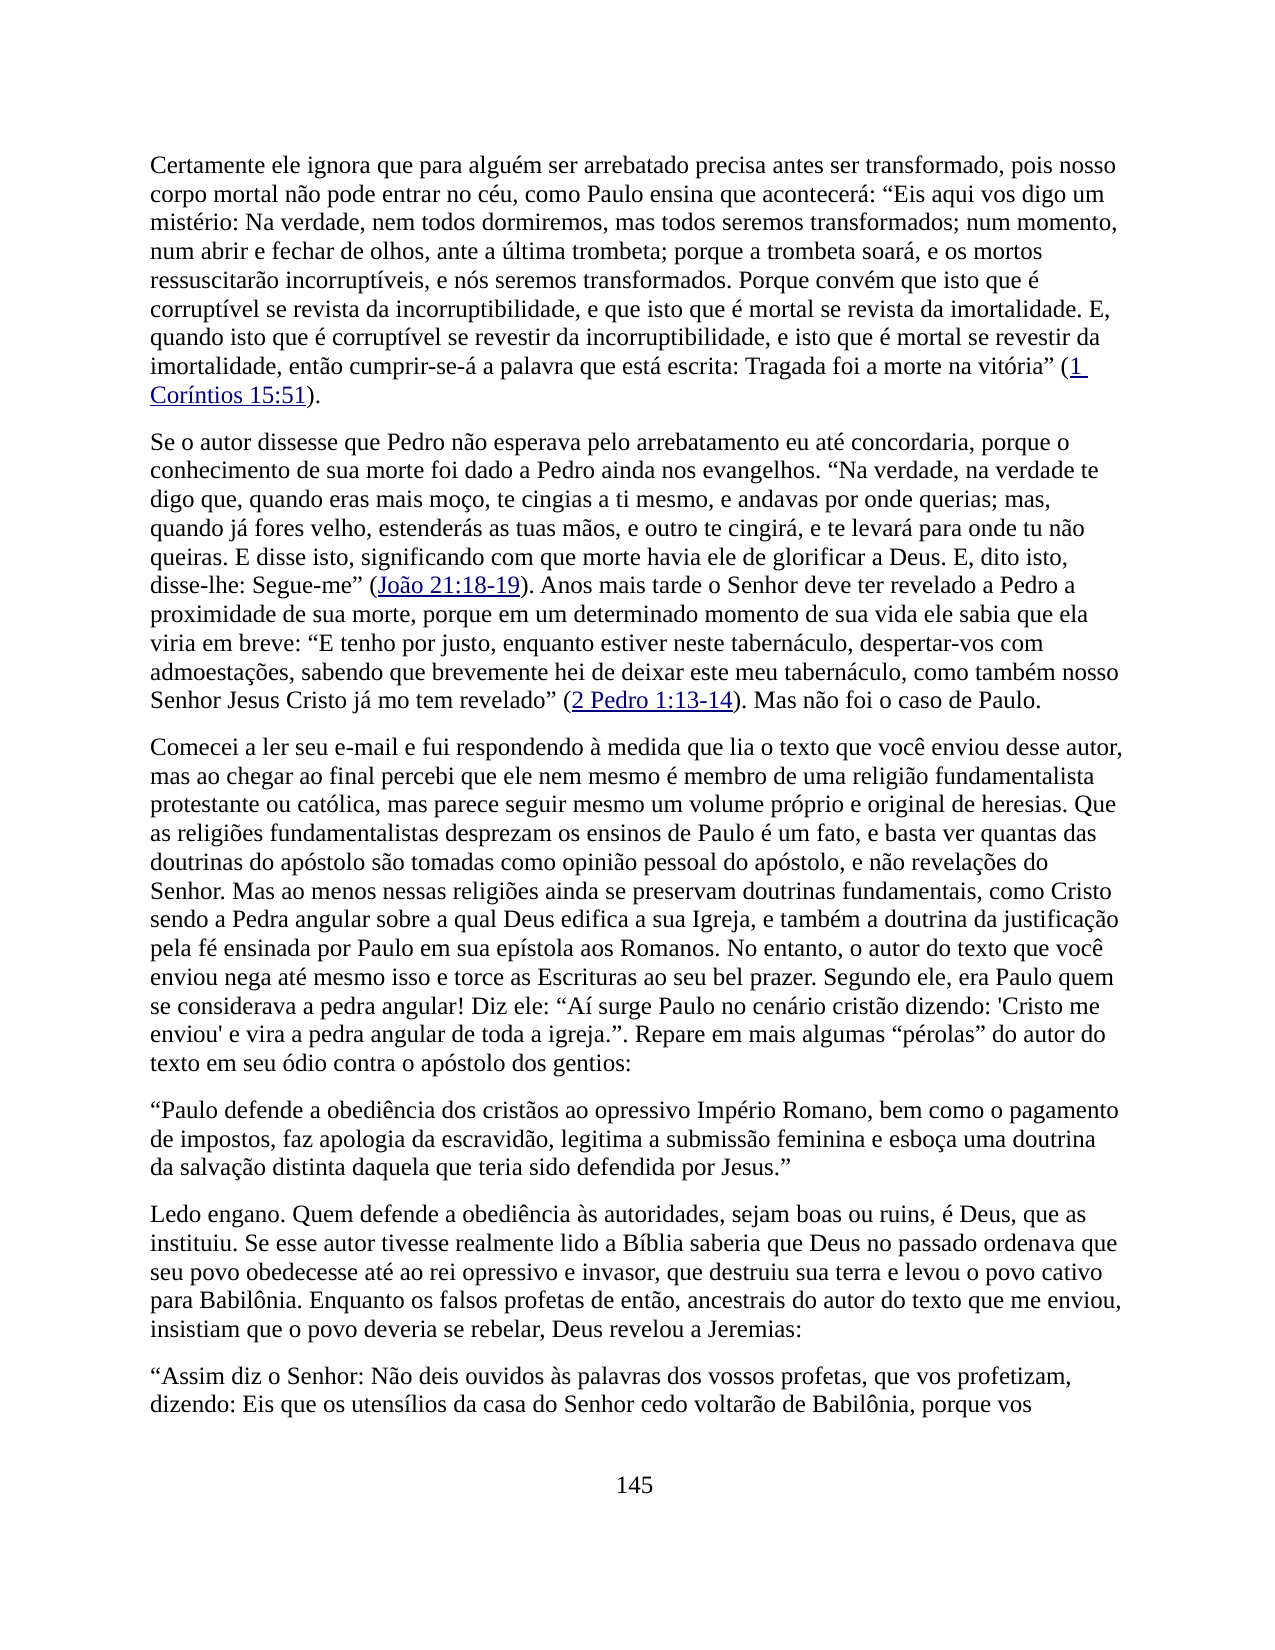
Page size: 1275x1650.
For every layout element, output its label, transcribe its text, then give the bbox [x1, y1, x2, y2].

text “Paulo defende a obediência dos cristãos ao opressivo Império Romano, bem como o pagamento de impostos, faz apologia da escravidão, legitima a submissão feminina e esboça uma doutrina da salvação distinta daquela que teria sido defendida por Jesus.” [150, 1095, 1125, 1181]
text Certamente ele ignora que para alguém ser arrebatado precisa antes ser transformado, pois nosso corpo mortal não pode entrar no céu, como Paulo ensina que acontecerá: “Eis aqui vos digo um mistério: Na verdade, nem todos dormiremos, mas todos seremos transformados; num momento, num abrir e fechar de olhos, ante a última trombeta; porque a trombeta soará, e os mortos ressuscitarão incorruptíveis, e nós seremos transformados. Porque convém que isto que é corruptível se revista da incorruptibilidade, e que isto que é mortal se revista da imortalidade. E, quando isto que é corruptível se revestir da incorruptibilidade, e isto que é mortal se revestir da imortalidade, então cumprir-se-á a palavra que está escrita: Tragada foi a morte na vitória” (1 Coríntios 15:51). [150, 150, 1125, 409]
text Se o autor dissesse que Pedro não esperava pelo arrebatamento eu até concordaria, porque o conhecimento de sua morte foi dado a Pedro ainda nos evangelhos. “Na verdade, na verdade te digo que, quando eras mais moço, te cingias a ti mesmo, e andavas por onde querias; mas, quando já fores velho, estenderás as tuas mãos, e outro te cingirá, e te levará para onde tu não queiras. E disse isto, significando com que morte havia ele de glorificar a Deus. E, dito isto, disse-lhe: Segue-me” (João 21:18-19). Anos mais tarde o Senhor deve ter revelado a Pedro a proximidade de sua morte, porque em um determinado momento de sua vida ele sabia que ela viria em breve: “E tenho por justo, enquanto estiver neste tabernáculo, despertar-vos com admoestações, sabendo que brevemente hei de deixar este meu tabernáculo, como também nosso Senhor Jesus Cristo já mo tem revelado” (2 Pedro 1:13-14). Mas não foi o caso de Paulo. [150, 427, 1125, 714]
text Ledo engano. Quem defende a obediência às autoridades, sejam boas ou ruins, é Deus, que as instituiu. Se esse autor tivesse realmente lido a Bíblia saberia que Deus no passado ordenava que seu povo obedecesse até ao rei opressivo e invasor, que destruiu sua terra e levou o povo cativo para Babilônia. Enquanto os falsos profetas de então, ancestrais do autor do texto que me enviou, insistiam que o povo deveria se rebelar, Deus revelou a Jeremias: [150, 1199, 1125, 1343]
text “Assim diz o Senhor: Não deis ouvidos às palavras dos vossos profetas, que vos profetizam, dizendo: Eis que os utensílios da casa do Senhor cedo voltarão de Babilônia, porque vos [150, 1361, 1125, 1418]
text Comecei a ler seu e-mail e fui respondendo à medida que lia o texto que você enviou desse autor, mas ao chegar ao final percebi que ele nem mesmo é membro de uma religião fundamentalista protestante ou católica, mas parece seguir mesmo um volume próprio e original de heresias. Que as religiões fundamentalistas desprezam os ensinos de Paulo é um fato, e basta ver quantas das doutrinas do apóstolo são tomadas como opinião pessoal do apóstolo, e não revelações do Senhor. Mas ao menos nessas religiões ainda se preservam doutrinas fundamentais, como Cristo sendo a Pedra angular sobre a qual Deus edifica a sua Igreja, e também a doutrina da justificação pela fé ensinada por Paulo em sua epístola aos Romanos. No entanto, o autor do texto que você enviou nega até mesmo isso e torce as Escrituras ao seu bel prazer. Segundo ele, era Paulo quem se considerava a pedra angular! Diz ele: “Aí surge Paulo no cenário cristão dizendo: 'Cristo me enviou' e vira a pedra angular de toda a igreja.”. Repare em mais algumas “pérolas” do autor do texto em seu ódio contra o apóstolo dos gentios: [150, 732, 1125, 1077]
